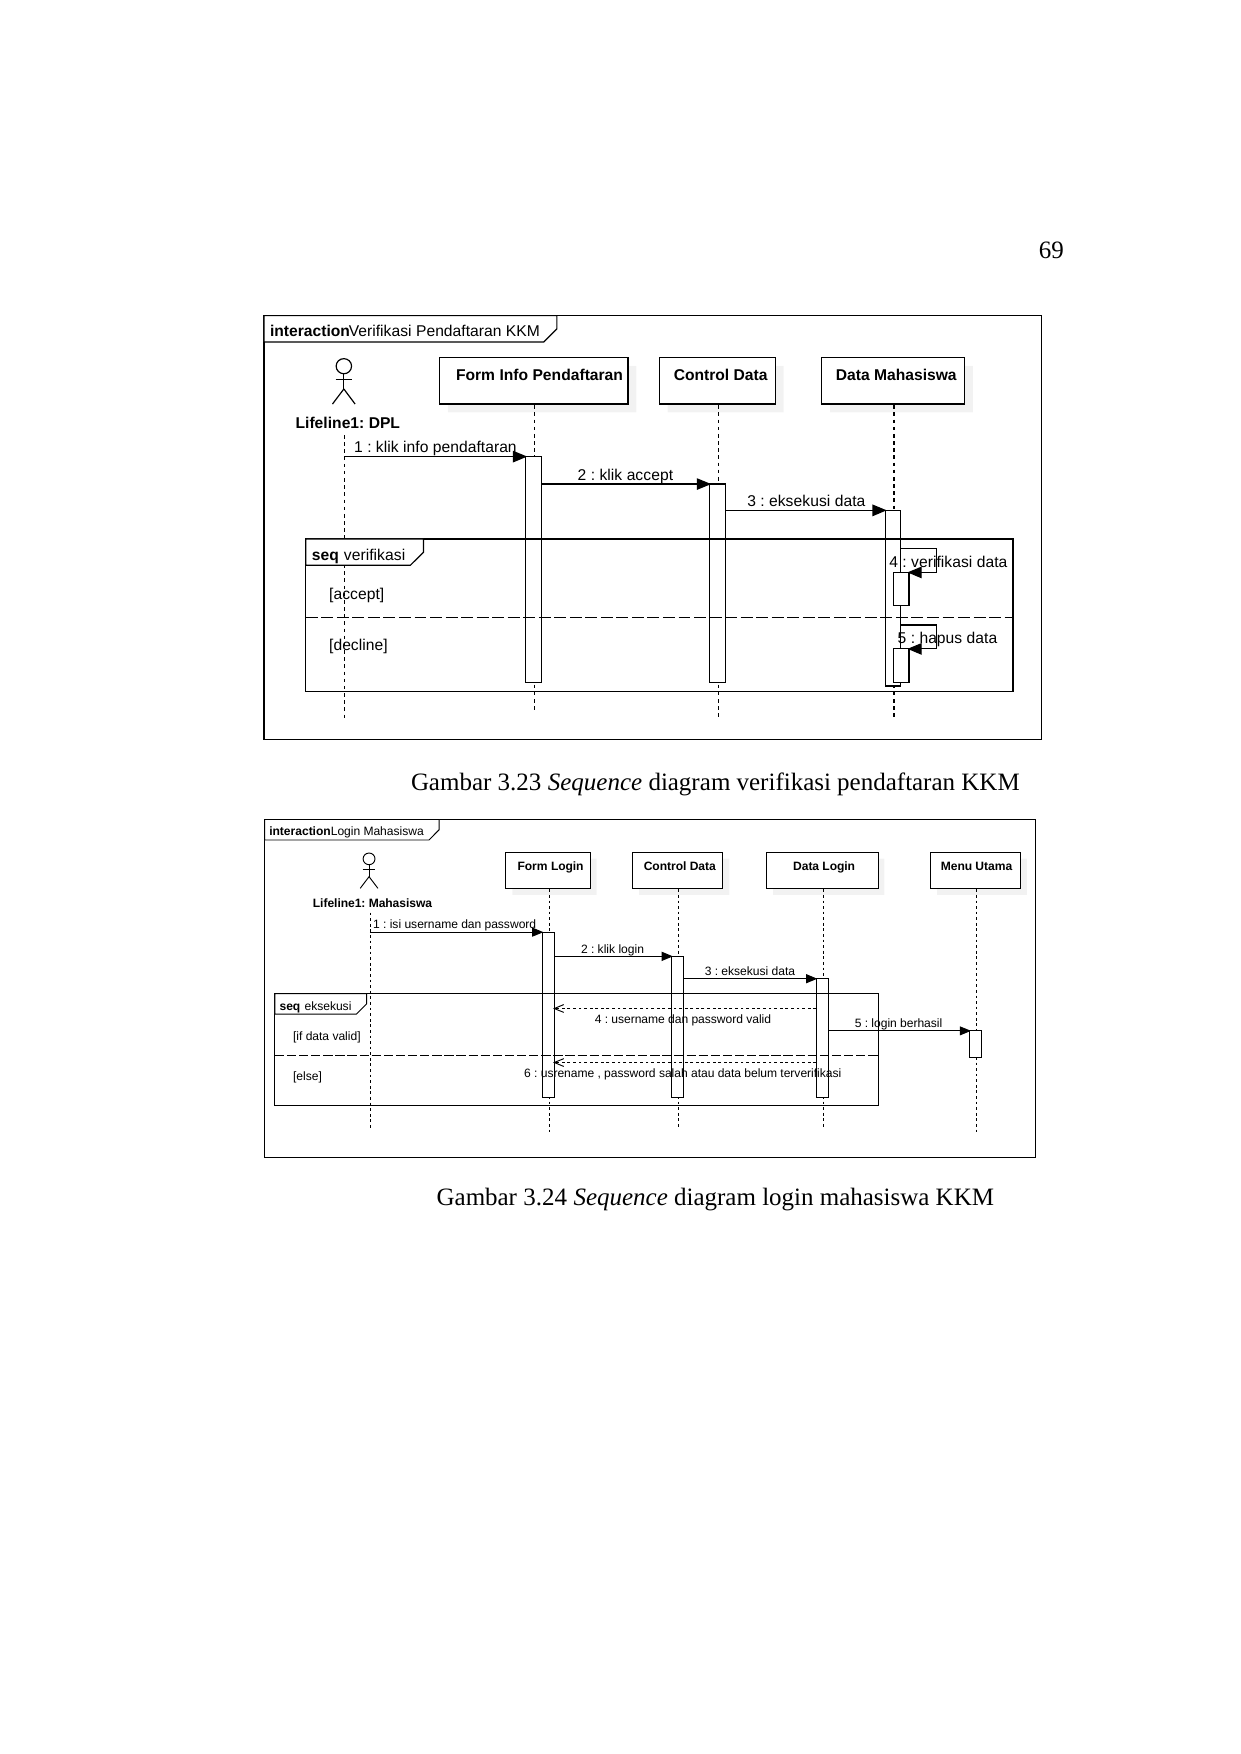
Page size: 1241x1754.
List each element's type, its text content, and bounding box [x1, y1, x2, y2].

text Gambar 3.24 Sequence diagram login mahasiswa KKM [367, 810, 1063, 1210]
text Gambar 3.23 Sequence diagram verifikasi pendaftaran KKM [367, 294, 1063, 795]
